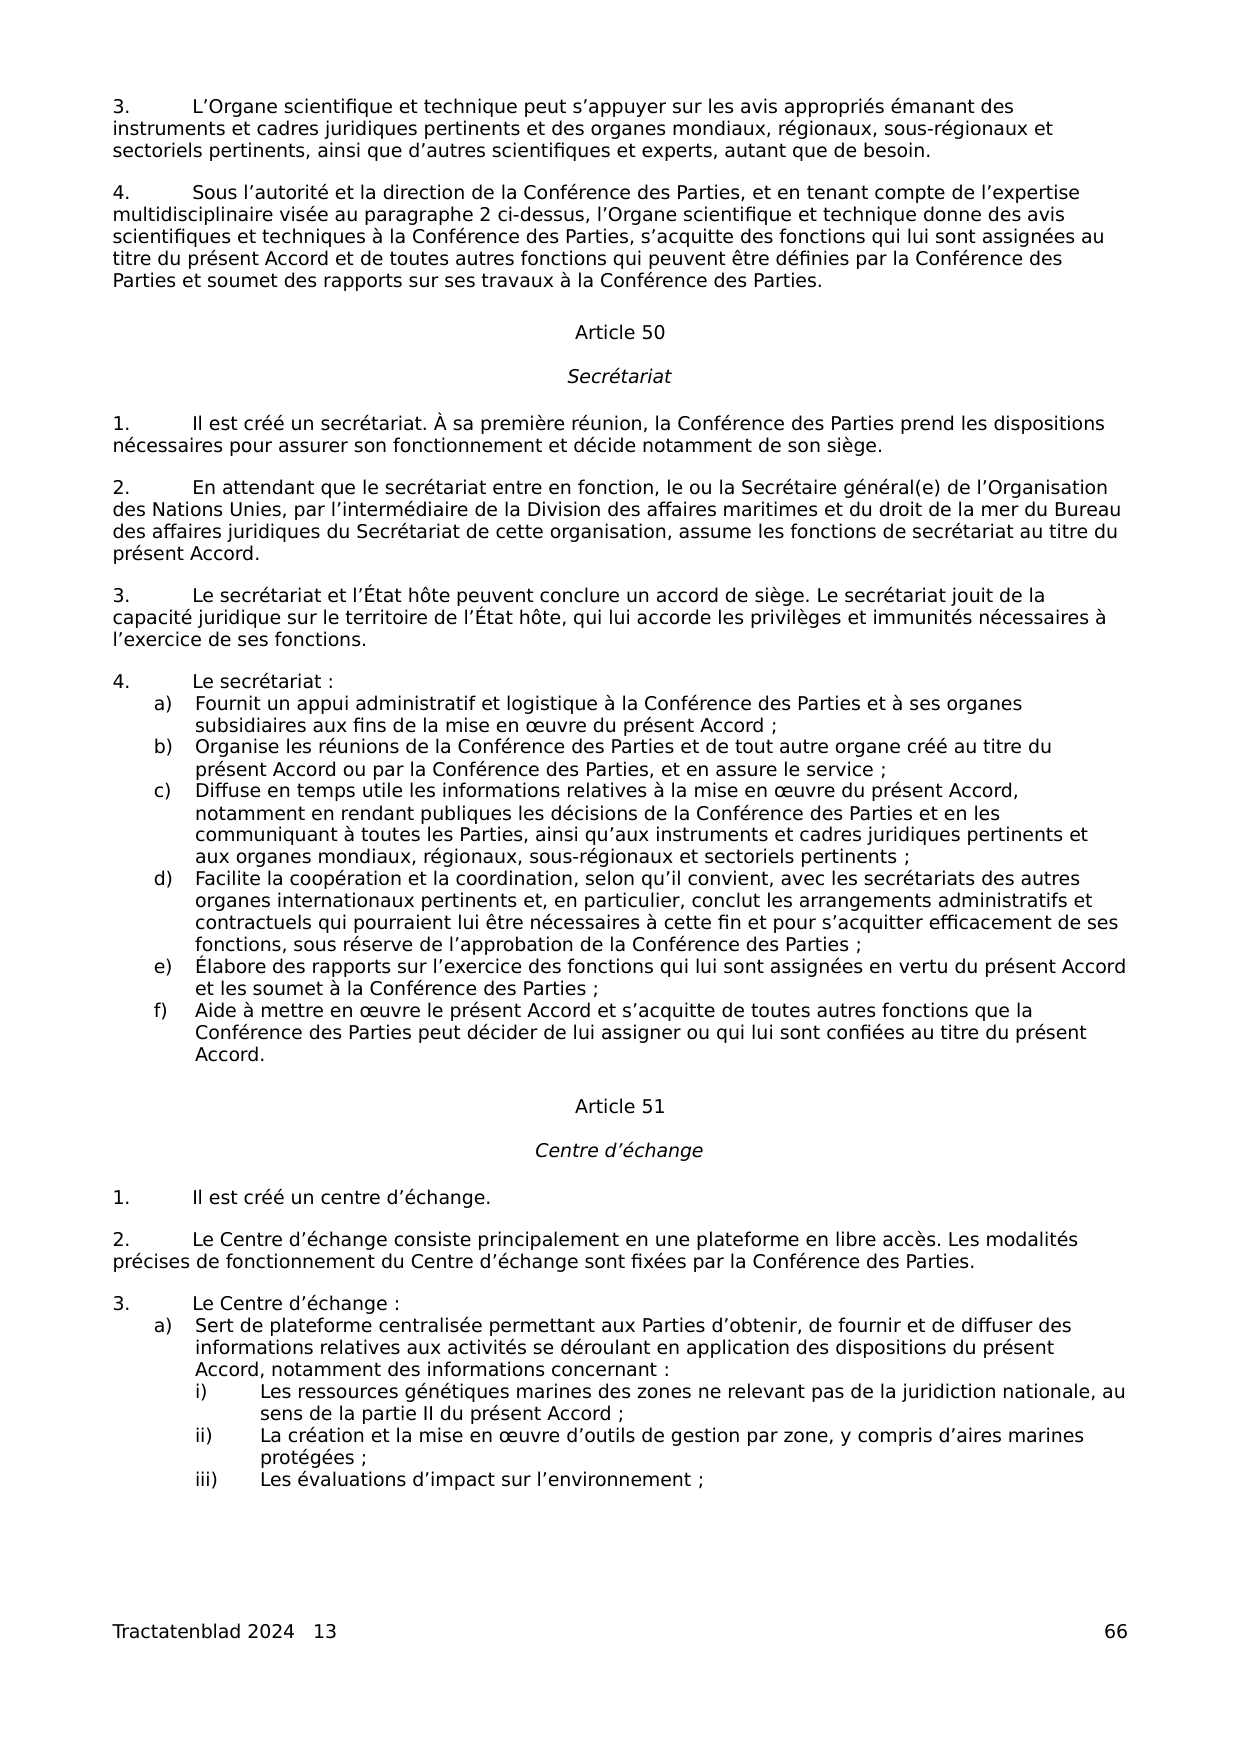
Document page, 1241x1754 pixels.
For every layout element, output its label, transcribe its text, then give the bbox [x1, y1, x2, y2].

text 3. Le Centre d’échange : [112, 1293, 1128, 1315]
text a) Fournit un appui administratif et logistique à la Conférence des Parties et à ses organes subsidiaires aux fins de la mise en œuvre du présent Accord ; [153, 692, 1128, 736]
text ii) La création et la mise en œuvre d’outils de gestion par zone, y compris d’aires marines protégées ; [195, 1425, 1128, 1469]
subtitle Article 51 Centre d’échange [112, 1096, 1128, 1162]
text iii) Les évaluations d’impact sur l’environnement ; [195, 1469, 1128, 1491]
text 2. En attendant que le secrétariat entre en fonction, le ou la Secrétaire général(e) de l’Organisation des Nations Unies, par l’intermédiaire de la Division des affaires maritimes et du droit de la mer du Bureau des affaires juridiques du Secrétariat de cette organisation, assume les fonctions de secrétariat au titre du présent Accord. [112, 477, 1128, 564]
text 1. Il est créé un centre d’échange. [112, 1187, 1128, 1209]
subtitle Article 50 Secrétariat [112, 322, 1128, 388]
text c) Diffuse en temps utile les informations relatives à la mise en œuvre du présent Accord, notamment en rendant publiques les décisions de la Conférence des Parties et en les communiquant à toutes les Parties, ainsi qu’aux instruments et cadres juridiques pertinents et aux organes mondiaux, régionaux, sous-régionaux et sectoriels pertinents ; [153, 780, 1128, 868]
text d) Facilite la coopération et la coordination, selon qu’il convient, avec les secrétariats des autres organes internationaux pertinents et, en particulier, conclut les arrangements administratifs et contractuels qui pourraient lui être nécessaires à cette fin et pour s’acquitter efficacement de ses fonctions, sous réserve de l’approbation de la Conférence des Parties ; [153, 868, 1128, 956]
text 2. Le Centre d’échange consiste principalement en une plateforme en libre accès. Les modalités précises de fonctionnement du Centre d’échange sont fixées par la Conférence des Parties. [112, 1229, 1128, 1273]
text 4. Sous l’autorité et la direction de la Conférence des Parties, et en tenant compte de l’expertise multidisciplinaire visée au paragraphe 2 ci-dessus, l’Organe scientifique et technique donne des avis scientifiques et techniques à la Conférence des Parties, s’acquitte des fonctions qui lui sont assignées au titre du présent Accord et de toutes autres fonctions qui peuvent être définies par la Conférence des Parties et soumet des rapports sur ses travaux à la Conférence des Parties. [112, 182, 1128, 292]
text 4. Le secrétariat : [112, 671, 1128, 692]
text 1. Il est créé un secrétariat. À sa première réunion, la Conférence des Parties prend les dispositions nécessaires pour assurer son fonctionnement et décide notamment de son siège. [112, 413, 1128, 457]
text 3. Le secrétariat et l’État hôte peuvent conclure un accord de siège. Le secrétariat jouit de la capacité juridique sur le territoire de l’État hôte, qui lui accorde les privilèges et immunités nécessaires à l’exercice de ses fonctions. [112, 584, 1128, 651]
text i) Les ressources génétiques marines des zones ne relevant pas de la juridiction nationale, au sens de la partie II du présent Accord ; [195, 1381, 1128, 1425]
text 3. L’Organe scientifique et technique peut s’appuyer sur les avis appropriés émanant des instruments et cadres juridiques pertinents et des organes mondiaux, régionaux, sous-régionaux et sectoriels pertinents, ainsi que d’autres scientifiques et experts, autant que de besoin. [112, 96, 1128, 162]
text f) Aide à mettre en œuvre le présent Accord et s’acquitte de toutes autres fonctions que la Conférence des Parties peut décider de lui assigner ou qui lui sont confiées au titre du présent Accord. [153, 1000, 1128, 1066]
text e) Élabore des rapports sur l’exercice des fonctions qui lui sont assignées en vertu du présent Accord et les soumet à la Conférence des Parties ; [153, 956, 1128, 1000]
text a) Sert de plateforme centralisée permettant aux Parties d’obtenir, de fournir et de diffuser des informations relatives aux activités se déroulant en application des dispositions du présent Accord, notamment des informations concernant : [153, 1315, 1128, 1381]
text b) Organise les réunions de la Conférence des Parties et de tout autre organe créé au titre du présent Accord ou par la Conférence des Parties, et en assure le service ; [153, 736, 1128, 780]
